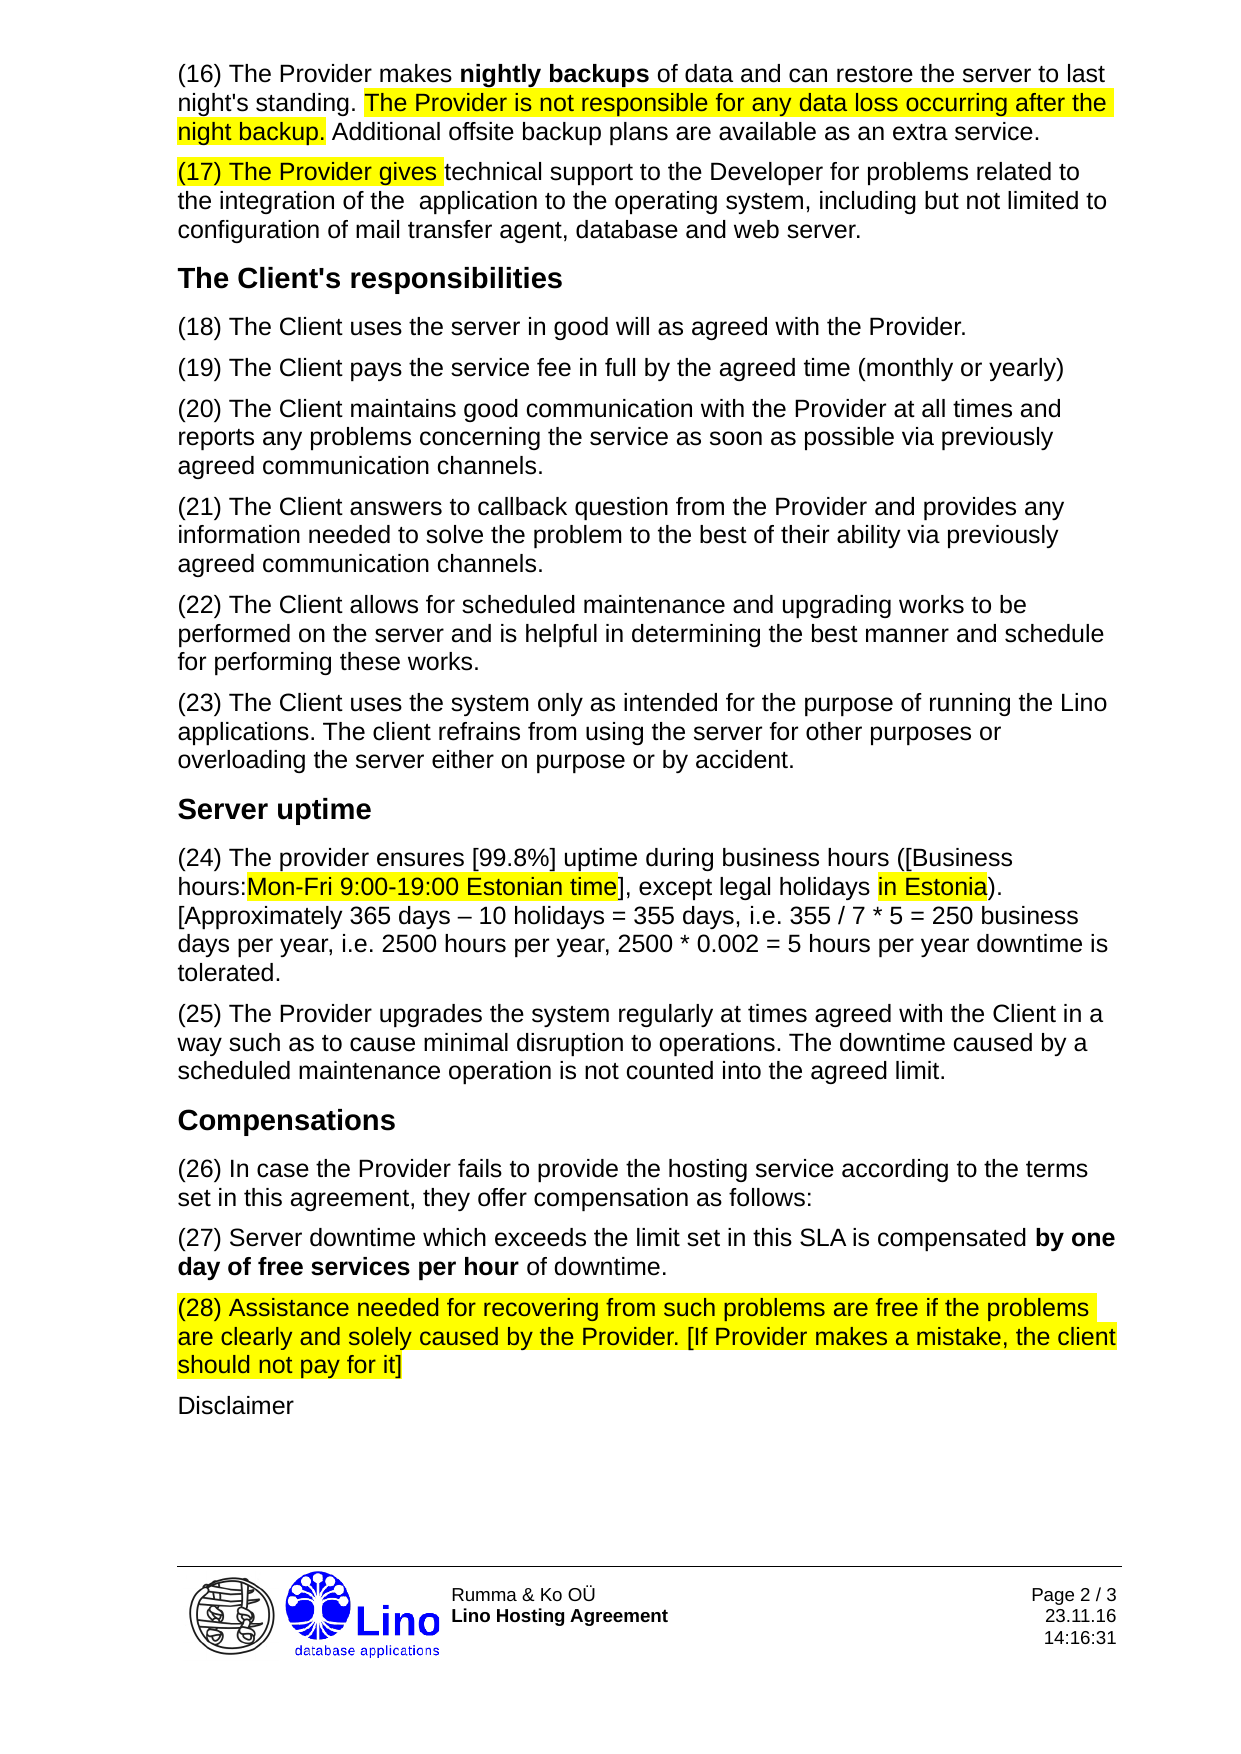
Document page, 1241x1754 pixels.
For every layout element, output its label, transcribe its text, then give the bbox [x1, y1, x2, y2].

text (20) The Client maintains good communication with the Provider at all times and reports any problems concerning the service as soon as possible via previously agreed communication channels. [177, 394, 1122, 480]
text (23) The Client uses the system only as intended for the purpose of running the Lino applications. The client refrains from using the server for other purposes or overloading the server either on purpose or by accident. [177, 688, 1122, 774]
text (24) The provider ensures [99.8%] uptime during business hours ([Business hours:Mon-Fri 9:00-19:00 Estonian time], except legal holidays in Estonia). [Approximately 365 days – 10 holidays = 355 days, i.e. 355 / 7 * 5 = 250 business days per year, i.e. 2500 hours per year, 2500 * 0.002 = 5 hours per year downtime is tolerated. [177, 843, 1122, 987]
text (25) The Provider upgrades the system regularly at times agreed with the Client in a way such as to cause minimal disruption to operations. The downtime caused by a scheduled maintenance operation is not counted into the agreed limit. [177, 999, 1122, 1085]
picture [182, 1571, 280, 1661]
picture [285, 1571, 440, 1661]
subtitle Compensations [177, 1103, 1122, 1136]
text (22) The Client allows for scheduled maintenance and upgrading works to be performed on the server and is helpful in determining the best manner and schedule for performing these works. [177, 590, 1122, 676]
text (16) The Provider makes nightly backups of data and can restore the server to last night's standing. The Provider is not responsible for any data loss occurring after the night backup. Additional offsite backup plans are available as an extra service. [177, 59, 1122, 145]
text (21) The Client answers to callback question from the Provider and provides any information needed to solve the problem to the best of their ability via previously agreed communication channels. [177, 492, 1122, 578]
text (19) The Client pays the service fee in full by the agreed time (monthly or yearly) [177, 353, 1122, 382]
subtitle The Client's responsibilities [177, 261, 1122, 295]
text (18) The Client uses the server in good will as agreed with the Provider. [177, 312, 1122, 341]
text (28) Assistance needed for recovering from such problems are free if the problems are clearly and solely caused by the Provider. [If Provider makes a mistake, the client should not pay for it] [177, 1293, 1122, 1379]
subtitle Server uptime [177, 792, 1122, 826]
text (27) Server downtime which exceeds the limit set in this SLA is compensated by one day of free services per hour of downtime. [177, 1223, 1122, 1281]
text (26) In case the Provider fails to provide the hosting service according to the terms set in this agreement, they offer compensation as follows: [177, 1154, 1122, 1212]
